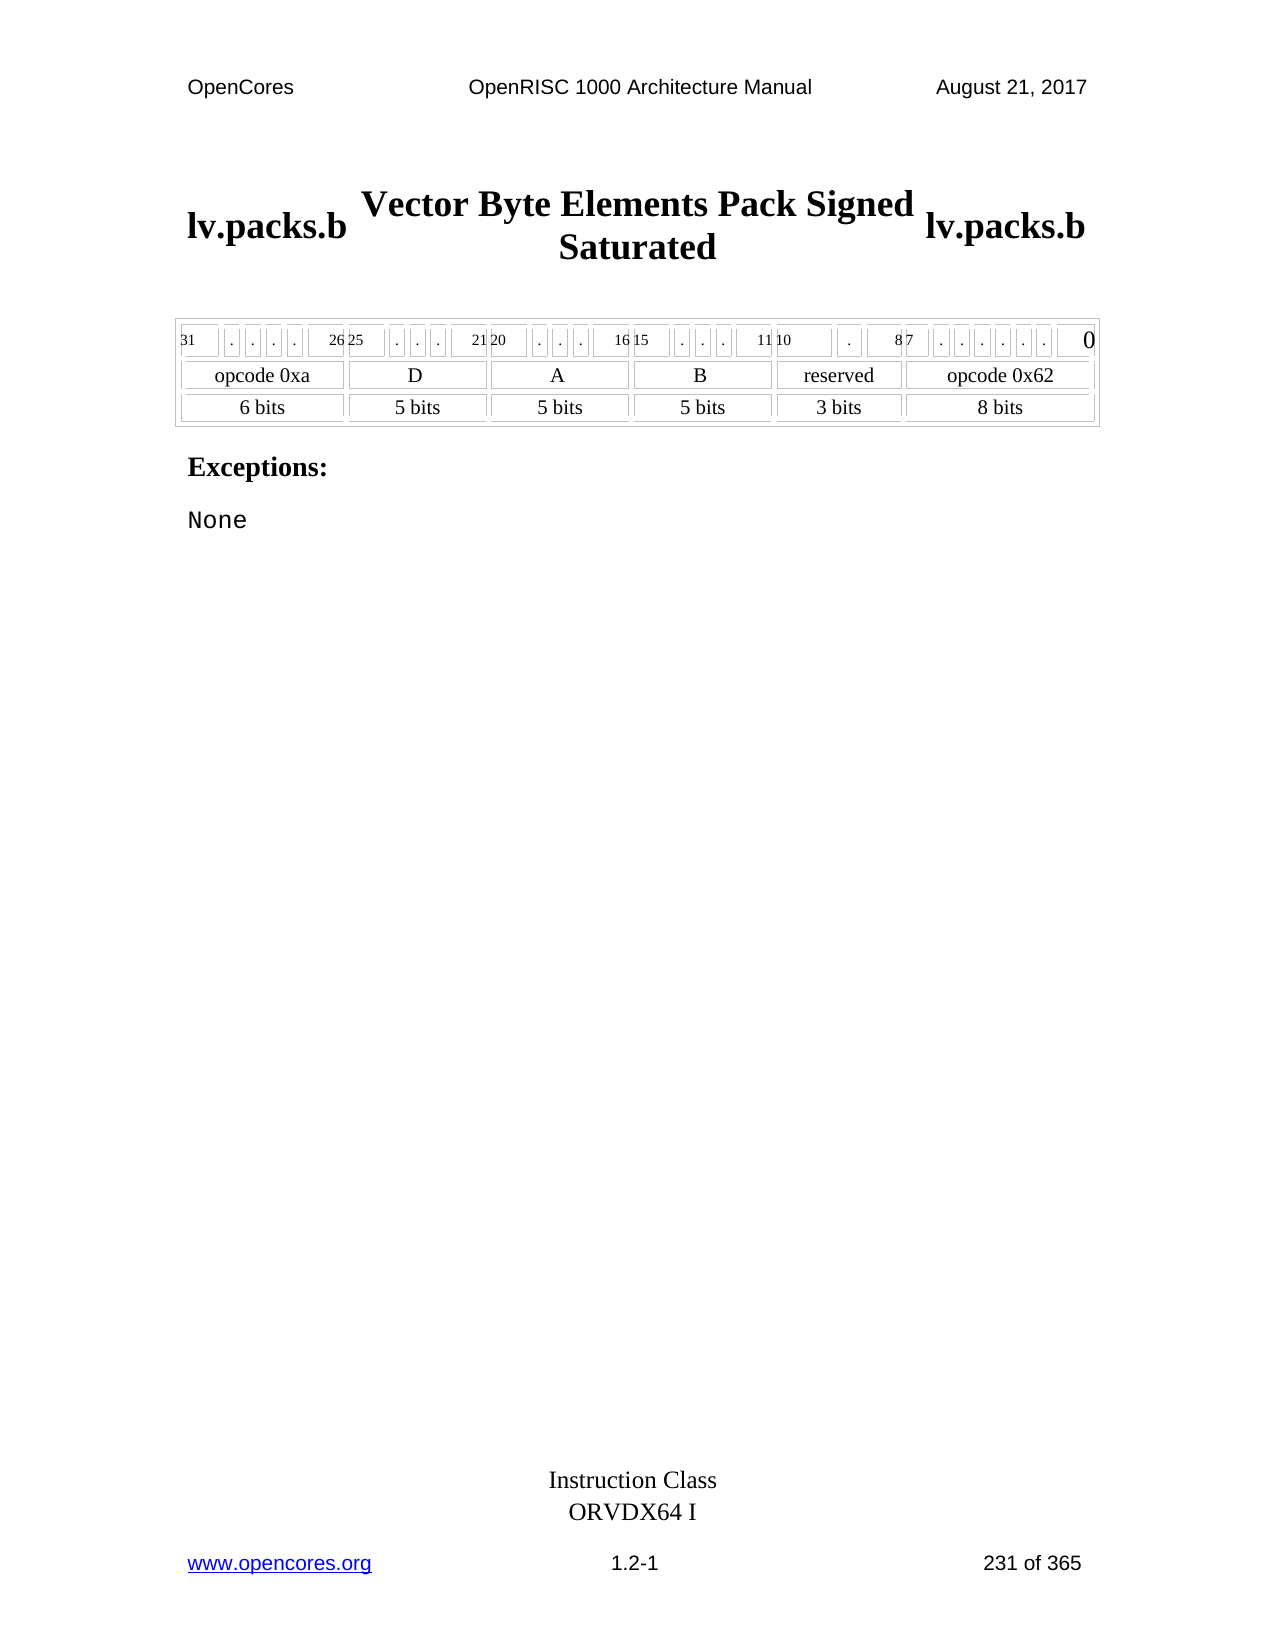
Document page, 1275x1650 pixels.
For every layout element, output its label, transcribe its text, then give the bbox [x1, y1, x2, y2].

text Exceptions: [187, 450, 1087, 483]
text None [187, 508, 1087, 536]
